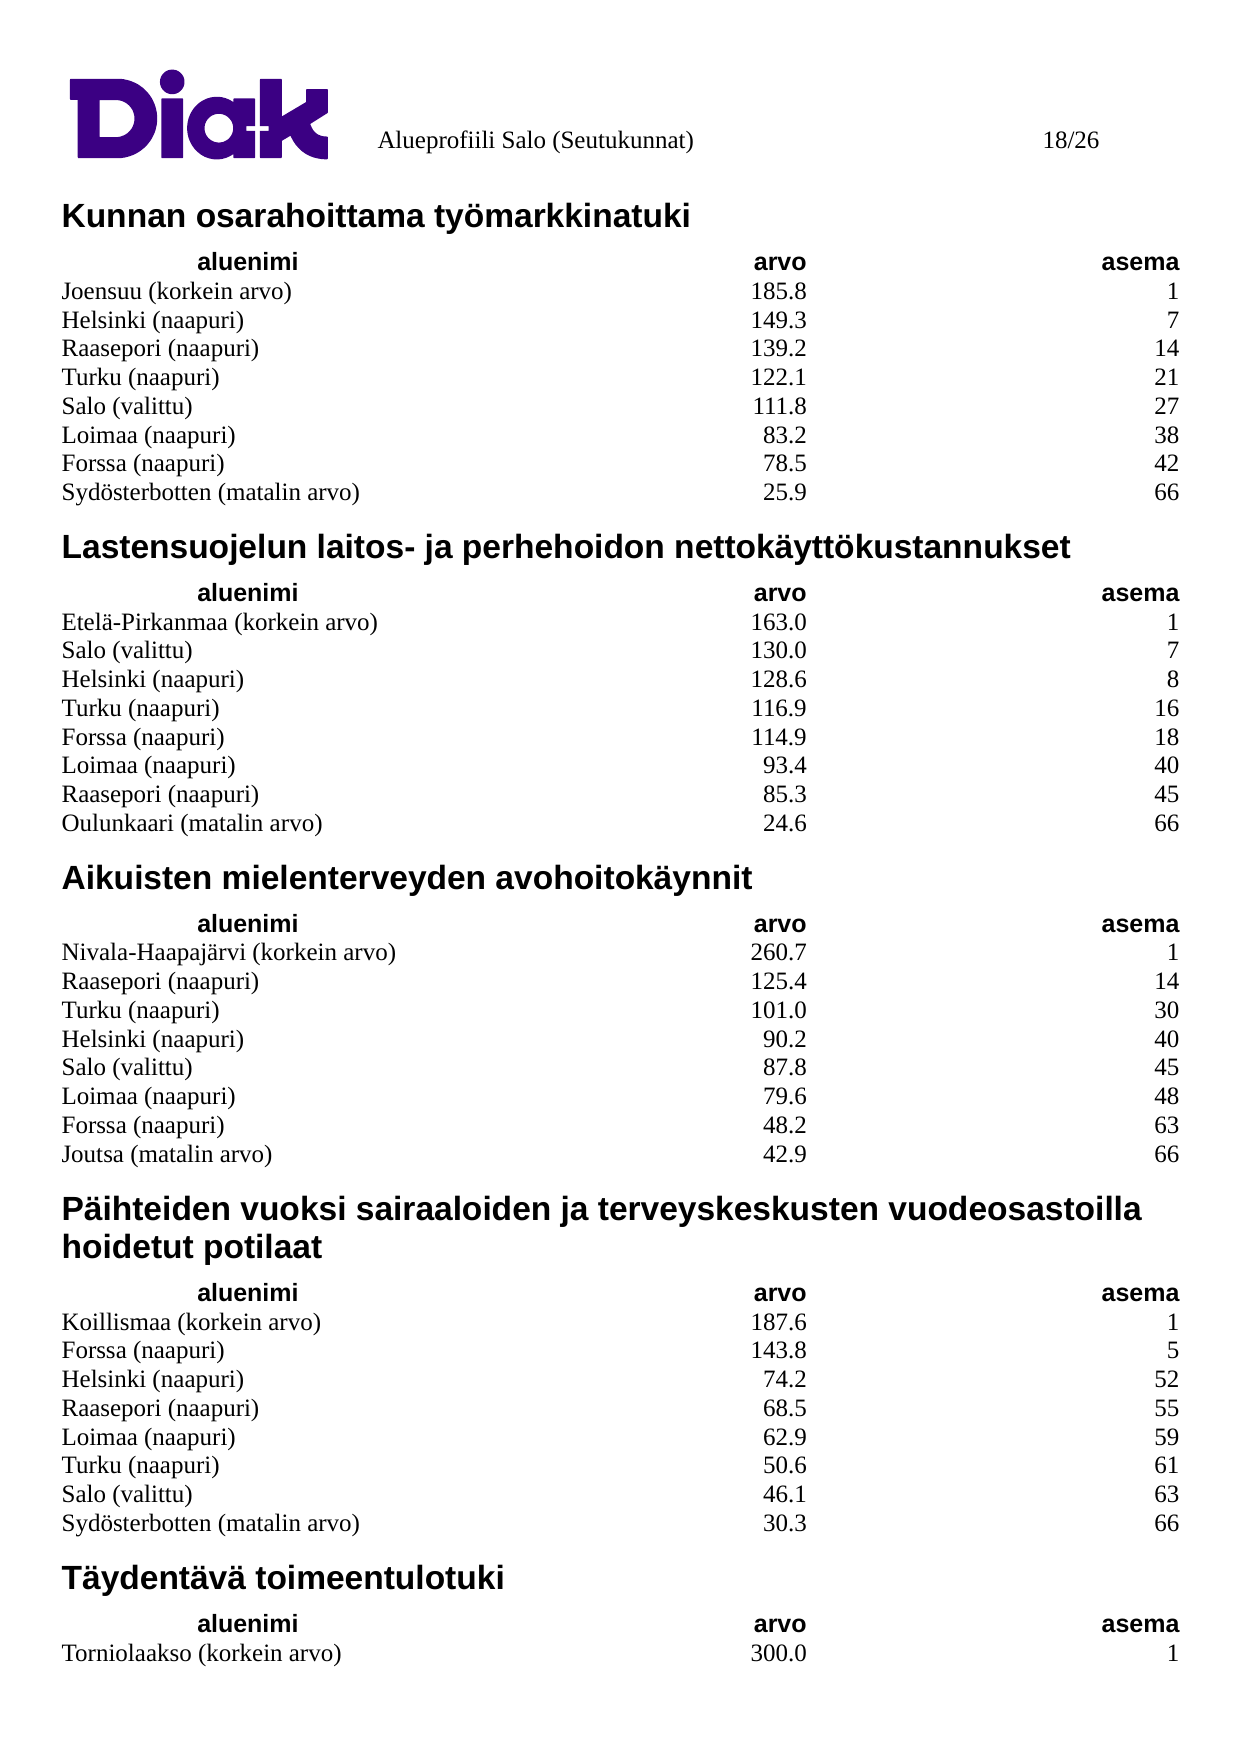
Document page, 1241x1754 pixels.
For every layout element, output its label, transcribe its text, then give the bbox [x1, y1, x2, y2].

table_cell 63 [806, 1110, 1179, 1139]
table_header asema [806, 1278, 1179, 1307]
table_cell 30 [806, 995, 1179, 1024]
subtitle Kunnan osarahoittama työmarkkinatuki [61, 196, 1179, 235]
table_cell 74.2 [434, 1364, 806, 1393]
table_cell Turku (naapuri) [61, 693, 434, 722]
table_cell 25.9 [434, 477, 806, 506]
table_cell 149.3 [434, 305, 806, 333]
table_cell 14 [806, 966, 1179, 995]
table_cell 14 [806, 334, 1179, 362]
table_cell 66 [806, 1139, 1179, 1167]
table_cell 30.3 [434, 1508, 806, 1537]
table_cell 1 [806, 276, 1179, 305]
table_cell Forssa (naapuri) [61, 722, 434, 751]
table_cell 83.2 [434, 420, 806, 448]
table_cell 45 [806, 779, 1179, 808]
table_cell Nivala-Haapajärvi (korkein arvo) [61, 938, 434, 966]
table_cell 78.5 [434, 449, 806, 477]
table_cell 50.6 [434, 1451, 806, 1479]
table_cell 24.6 [434, 808, 806, 837]
table_cell 40 [806, 751, 1179, 779]
table_cell 114.9 [434, 722, 806, 751]
table_cell 61 [806, 1451, 1179, 1479]
table_header asema [806, 247, 1179, 276]
table_cell Turku (naapuri) [61, 995, 434, 1024]
table_cell 38 [806, 420, 1179, 448]
table_cell 8 [806, 664, 1179, 693]
table_cell Oulunkaari (matalin arvo) [61, 808, 434, 837]
table_cell 111.8 [434, 391, 806, 420]
table_cell 7 [806, 305, 1179, 333]
table_header aluenimi [61, 247, 434, 276]
table_cell Koillismaa (korkein arvo) [61, 1307, 434, 1336]
table_cell Salo (valittu) [61, 1479, 434, 1508]
table_cell 79.6 [434, 1081, 806, 1110]
table_cell 42.9 [434, 1139, 806, 1167]
table_cell 260.7 [434, 938, 806, 966]
table_cell Loimaa (naapuri) [61, 1081, 434, 1110]
table_cell 66 [806, 808, 1179, 837]
table_header aluenimi [61, 1609, 434, 1638]
table_cell Sydösterbotten (matalin arvo) [61, 477, 434, 506]
table_cell 63 [806, 1479, 1179, 1508]
table_header aluenimi [61, 909, 434, 937]
table_cell Etelä-Pirkanmaa (korkein arvo) [61, 607, 434, 636]
table_cell 116.9 [434, 693, 806, 722]
subtitle Lastensuojelun laitos- ja perhehoidon nettokäyttökustannukset [61, 527, 1179, 566]
table_cell 42 [806, 449, 1179, 477]
table_cell 122.1 [434, 362, 806, 391]
table_header asema [806, 578, 1179, 607]
table_cell 7 [806, 636, 1179, 664]
table_cell 5 [806, 1336, 1179, 1364]
table_cell 101.0 [434, 995, 806, 1024]
table_cell 66 [806, 1508, 1179, 1537]
table_cell Forssa (naapuri) [61, 1336, 434, 1364]
table_cell 16 [806, 693, 1179, 722]
table_cell Forssa (naapuri) [61, 449, 434, 477]
table_cell 163.0 [434, 607, 806, 636]
table_cell Joutsa (matalin arvo) [61, 1139, 434, 1167]
table_cell Loimaa (naapuri) [61, 751, 434, 779]
table_cell 130.0 [434, 636, 806, 664]
table_cell Helsinki (naapuri) [61, 1364, 434, 1393]
table_cell 139.2 [434, 334, 806, 362]
table_header arvo [434, 578, 806, 607]
table_cell 62.9 [434, 1422, 806, 1451]
table_header asema [806, 909, 1179, 937]
table_cell 18 [806, 722, 1179, 751]
table_cell 66 [806, 477, 1179, 506]
table_cell 90.2 [434, 1024, 806, 1052]
table_header arvo [434, 1278, 806, 1307]
table_cell 85.3 [434, 779, 806, 808]
table_cell 128.6 [434, 664, 806, 693]
table_cell Salo (valittu) [61, 1053, 434, 1081]
table_cell 1 [806, 938, 1179, 966]
table_header asema [806, 1609, 1179, 1638]
table_cell 185.8 [434, 276, 806, 305]
table_cell Loimaa (naapuri) [61, 420, 434, 448]
table_cell 52 [806, 1364, 1179, 1393]
table_cell 125.4 [434, 966, 806, 995]
table_cell 187.6 [434, 1307, 806, 1336]
table_cell Salo (valittu) [61, 636, 434, 664]
table_cell Helsinki (naapuri) [61, 305, 434, 333]
table_cell Joensuu (korkein arvo) [61, 276, 434, 305]
table_cell 45 [806, 1053, 1179, 1081]
subtitle Aikuisten mielenterveyden avohoitokäynnit [61, 858, 1179, 896]
table_cell 27 [806, 391, 1179, 420]
table_cell Torniolaakso (korkein arvo) [61, 1638, 434, 1666]
table_cell 93.4 [434, 751, 806, 779]
table_cell Loimaa (naapuri) [61, 1422, 434, 1451]
table_header aluenimi [61, 1278, 434, 1307]
table_cell 21 [806, 362, 1179, 391]
table_cell Salo (valittu) [61, 391, 434, 420]
table_cell Raasepori (naapuri) [61, 334, 434, 362]
table_cell Turku (naapuri) [61, 362, 434, 391]
table_cell 40 [806, 1024, 1179, 1052]
table_cell 55 [806, 1393, 1179, 1422]
table_cell Forssa (naapuri) [61, 1110, 434, 1139]
table_cell Raasepori (naapuri) [61, 1393, 434, 1422]
subtitle Päihteiden vuoksi sairaaloiden ja terveyskeskusten vuodeosastoilla hoidetut potilaat [61, 1188, 1179, 1266]
table_header arvo [434, 909, 806, 937]
table_cell 48 [806, 1081, 1179, 1110]
table_cell Raasepori (naapuri) [61, 966, 434, 995]
subtitle Täydentävä toimeentulotuki [61, 1558, 1179, 1596]
table_cell Helsinki (naapuri) [61, 664, 434, 693]
table_cell 48.2 [434, 1110, 806, 1139]
table_header arvo [434, 1609, 806, 1638]
table_header arvo [434, 247, 806, 276]
table_cell 59 [806, 1422, 1179, 1451]
table_cell 300.0 [434, 1638, 806, 1666]
table_cell 1 [806, 1307, 1179, 1336]
table_header aluenimi [61, 578, 434, 607]
table_cell 1 [806, 1638, 1179, 1666]
table_cell 1 [806, 607, 1179, 636]
table_cell Helsinki (naapuri) [61, 1024, 434, 1052]
table_cell Sydösterbotten (matalin arvo) [61, 1508, 434, 1537]
table_cell 68.5 [434, 1393, 806, 1422]
table_cell Turku (naapuri) [61, 1451, 434, 1479]
table_cell Raasepori (naapuri) [61, 779, 434, 808]
table_cell 143.8 [434, 1336, 806, 1364]
table_cell 87.8 [434, 1053, 806, 1081]
table_cell 46.1 [434, 1479, 806, 1508]
